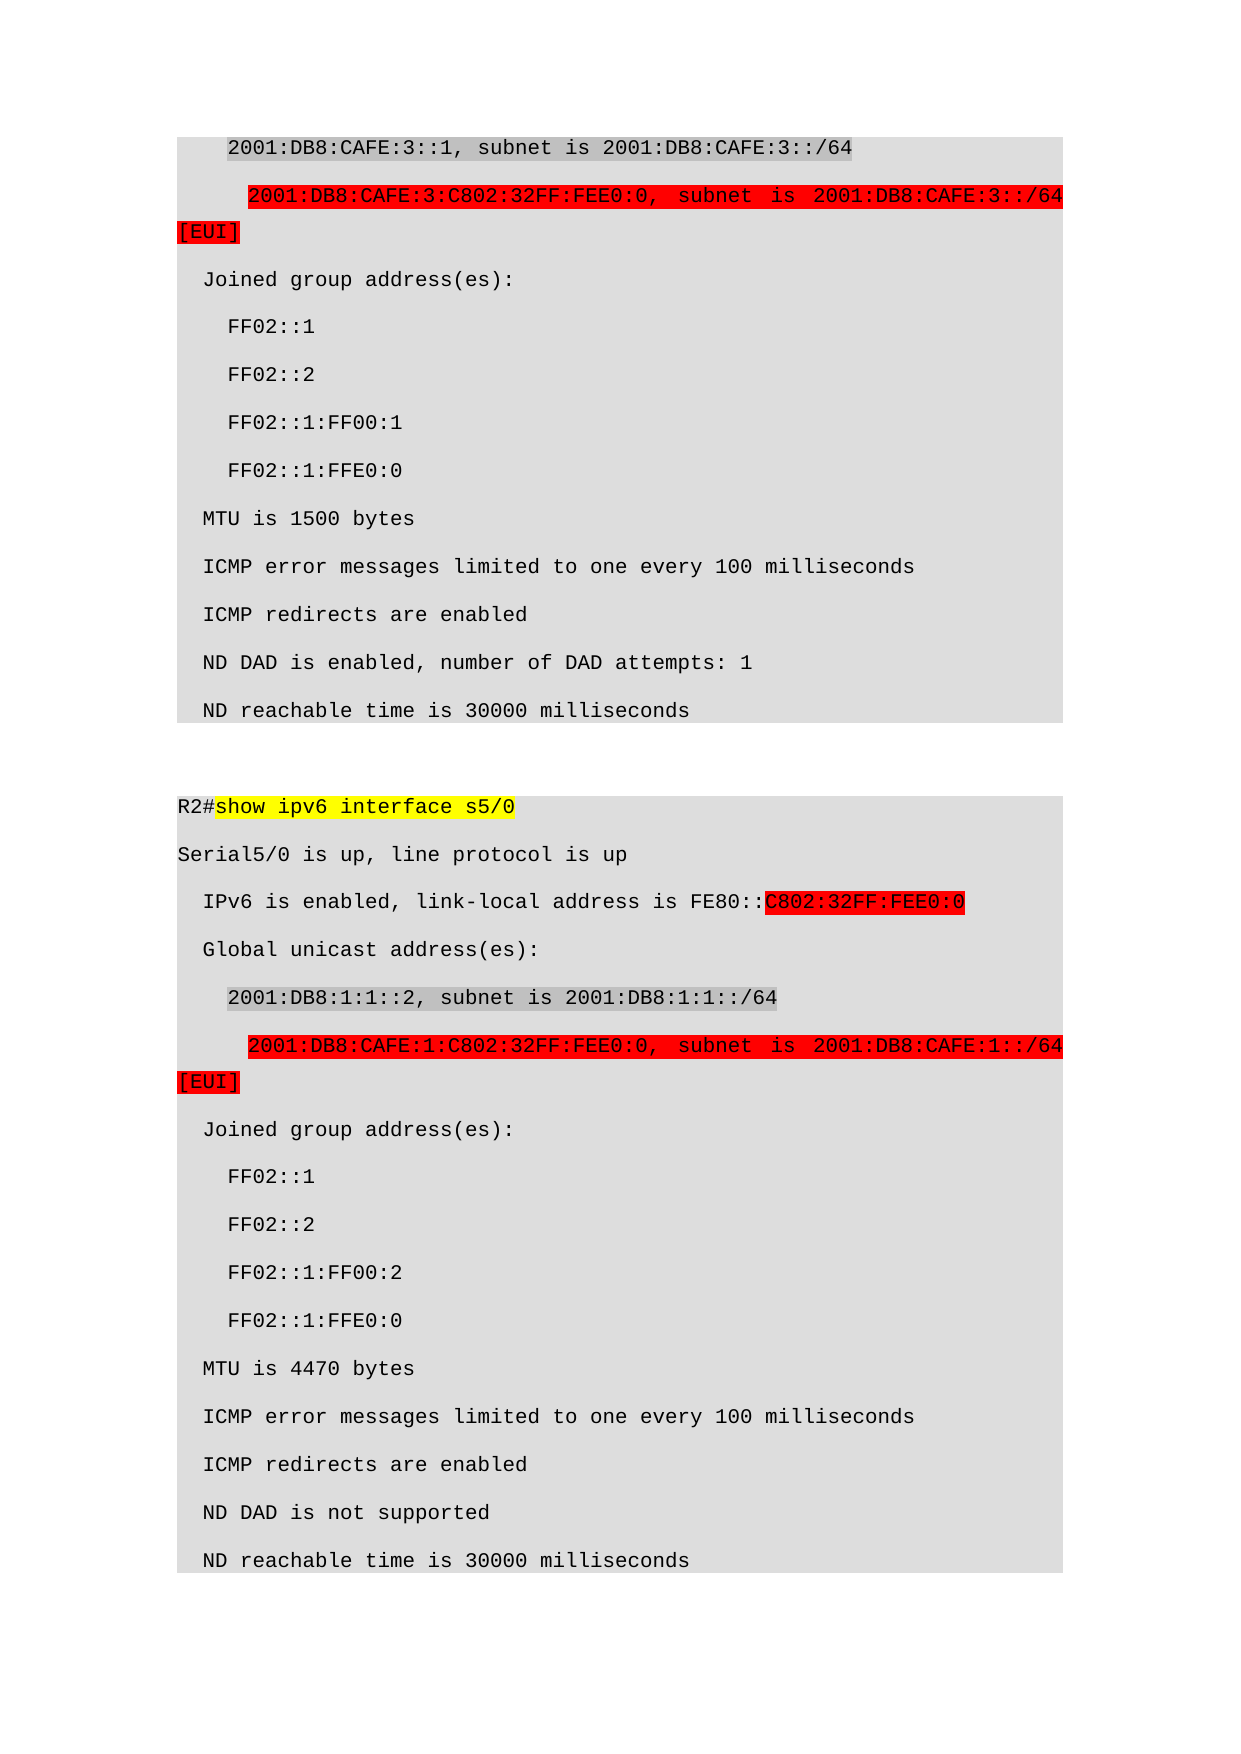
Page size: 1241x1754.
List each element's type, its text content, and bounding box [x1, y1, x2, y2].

text MTU is 1500 bytes [177, 508, 1063, 532]
text ND reachable time is 30000 milliseconds [177, 1550, 1063, 1573]
text FF02::1:FFE0:0 [177, 1310, 1063, 1334]
text IPv6 is enabled, link-local address is FE80::C802:32FF:FEE0:0 [177, 891, 1063, 915]
text FF02::2 [177, 364, 1063, 388]
text FF02::1 [177, 316, 1063, 340]
text 2001:DB8:CAFE:3::1, subnet is 2001:DB8:CAFE:3::/64 [177, 137, 1063, 161]
text Global unicast address(es): [177, 939, 1063, 963]
text 2001:DB8:1:1::2, subnet is 2001:DB8:1:1::/64 [177, 987, 1063, 1011]
text 2001:DB8:CAFE:3:C802:32FF:FEE0:0, subnet is 2001:DB8:CAFE:3::/64 [EUI] [177, 185, 1063, 244]
text FF02::1:FFE0:0 [177, 460, 1063, 484]
text Serial5/0 is up, line protocol is up [177, 843, 1063, 867]
text 2001:DB8:CAFE:1:C802:32FF:FEE0:0, subnet is 2001:DB8:CAFE:1::/64 [EUI] [177, 1035, 1063, 1094]
text ND DAD is not supported [177, 1502, 1063, 1526]
text ICMP error messages limited to one every 100 milliseconds [177, 556, 1063, 580]
text R2#show ipv6 interface s5/0 [177, 796, 1063, 819]
text FF02::1:FF00:1 [177, 412, 1063, 436]
text ICMP redirects are enabled [177, 604, 1063, 628]
text MTU is 4470 bytes [177, 1358, 1063, 1382]
text ND reachable time is 30000 milliseconds [177, 700, 1063, 723]
text ICMP error messages limited to one every 100 milliseconds [177, 1406, 1063, 1430]
text FF02::1:FF00:2 [177, 1262, 1063, 1286]
text Joined group address(es): [177, 268, 1063, 292]
text ICMP redirects are enabled [177, 1454, 1063, 1478]
text Joined group address(es): [177, 1118, 1063, 1142]
text FF02::1 [177, 1166, 1063, 1190]
text FF02::2 [177, 1214, 1063, 1238]
text ND DAD is enabled, number of DAD attempts: 1 [177, 652, 1063, 676]
